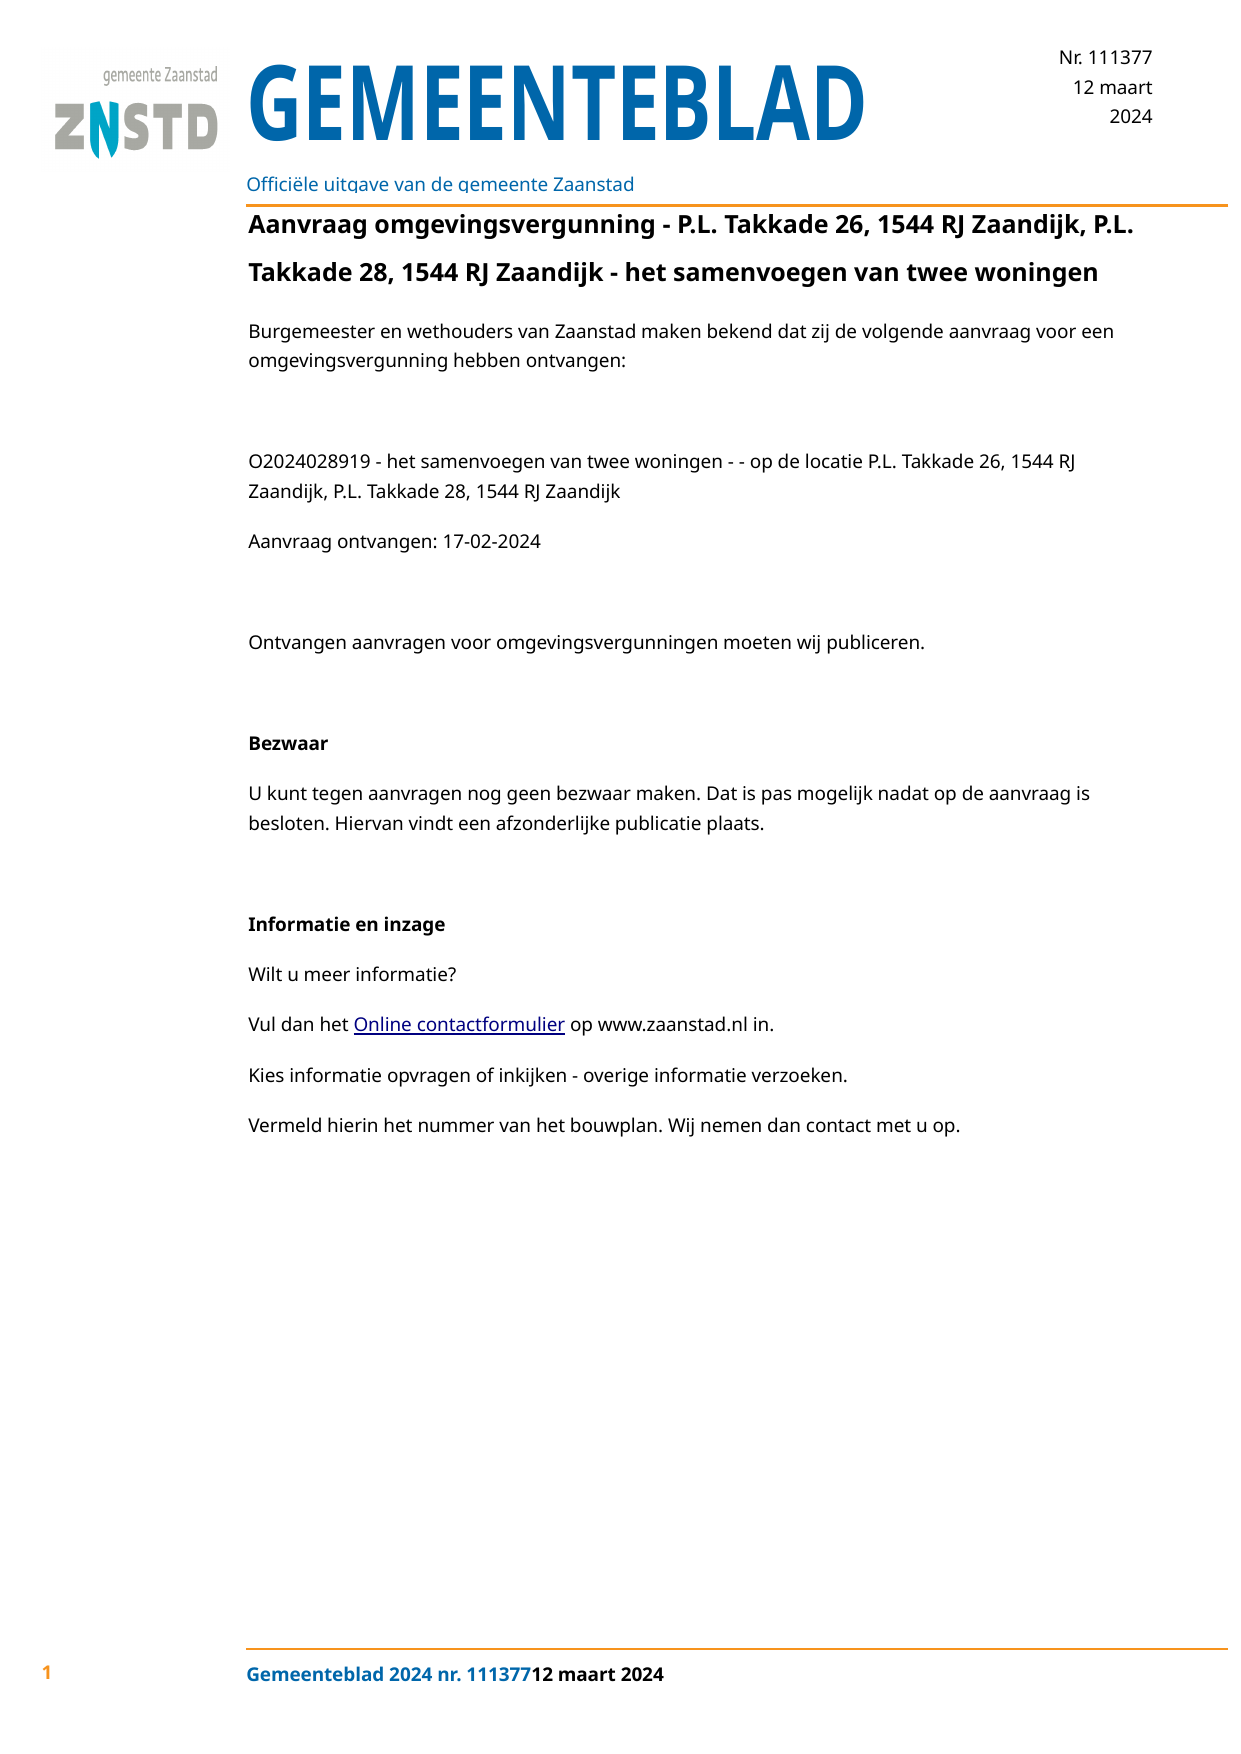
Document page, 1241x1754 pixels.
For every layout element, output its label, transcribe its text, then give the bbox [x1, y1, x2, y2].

picture [41, 47, 231, 172]
text U kunt tegen aanvragen nog geen bezwaar maken. Dat is pas mogelijk nadat op de aanvraag is besloten. Hiervan vindt een afzonderlijke publicatie plaats. [248, 780, 1152, 836]
text Ontvangen aanvragen voor omgevingsvergunningen moeten wij publiceren. [248, 629, 1152, 655]
text Aanvraag omgevingsvergunning - P.L. Takkade 26, 1544 RJ Zaandijk, P.L. Takkade 28, 1544 RJ Zaandijk - het samenvoegen van twee woningen [248, 207, 1152, 288]
text Aanvraag ontvangen: 17-02-2024 [248, 528, 1152, 554]
text Informatie en inzage [248, 911, 1152, 937]
text Bezwaar [248, 730, 1152, 756]
text Vermeld hierin het nummer van het bouwplan. Wij nemen dan contact met u op. [248, 1112, 1152, 1138]
text Kies informatie opvragen of inkijken - overige informatie verzoeken. [248, 1062, 1152, 1088]
text O2024028919 - het samenvoegen van twee woningen - - op de locatie P.L. Takkade 26, 1544 RJ Zaandijk, P.L. Takkade 28, 1544 RJ Zaandijk [248, 448, 1152, 504]
text Burgemeester en wethouders van Zaanstad maken bekend dat zij de volgende aanvraag voor een omgevingsvergunning hebben ontvangen: [248, 318, 1152, 373]
text Wilt u meer informatie? [248, 961, 1152, 987]
text Vul dan het Online contactformulier op www.zaanstad.nl in. [248, 1012, 1152, 1037]
